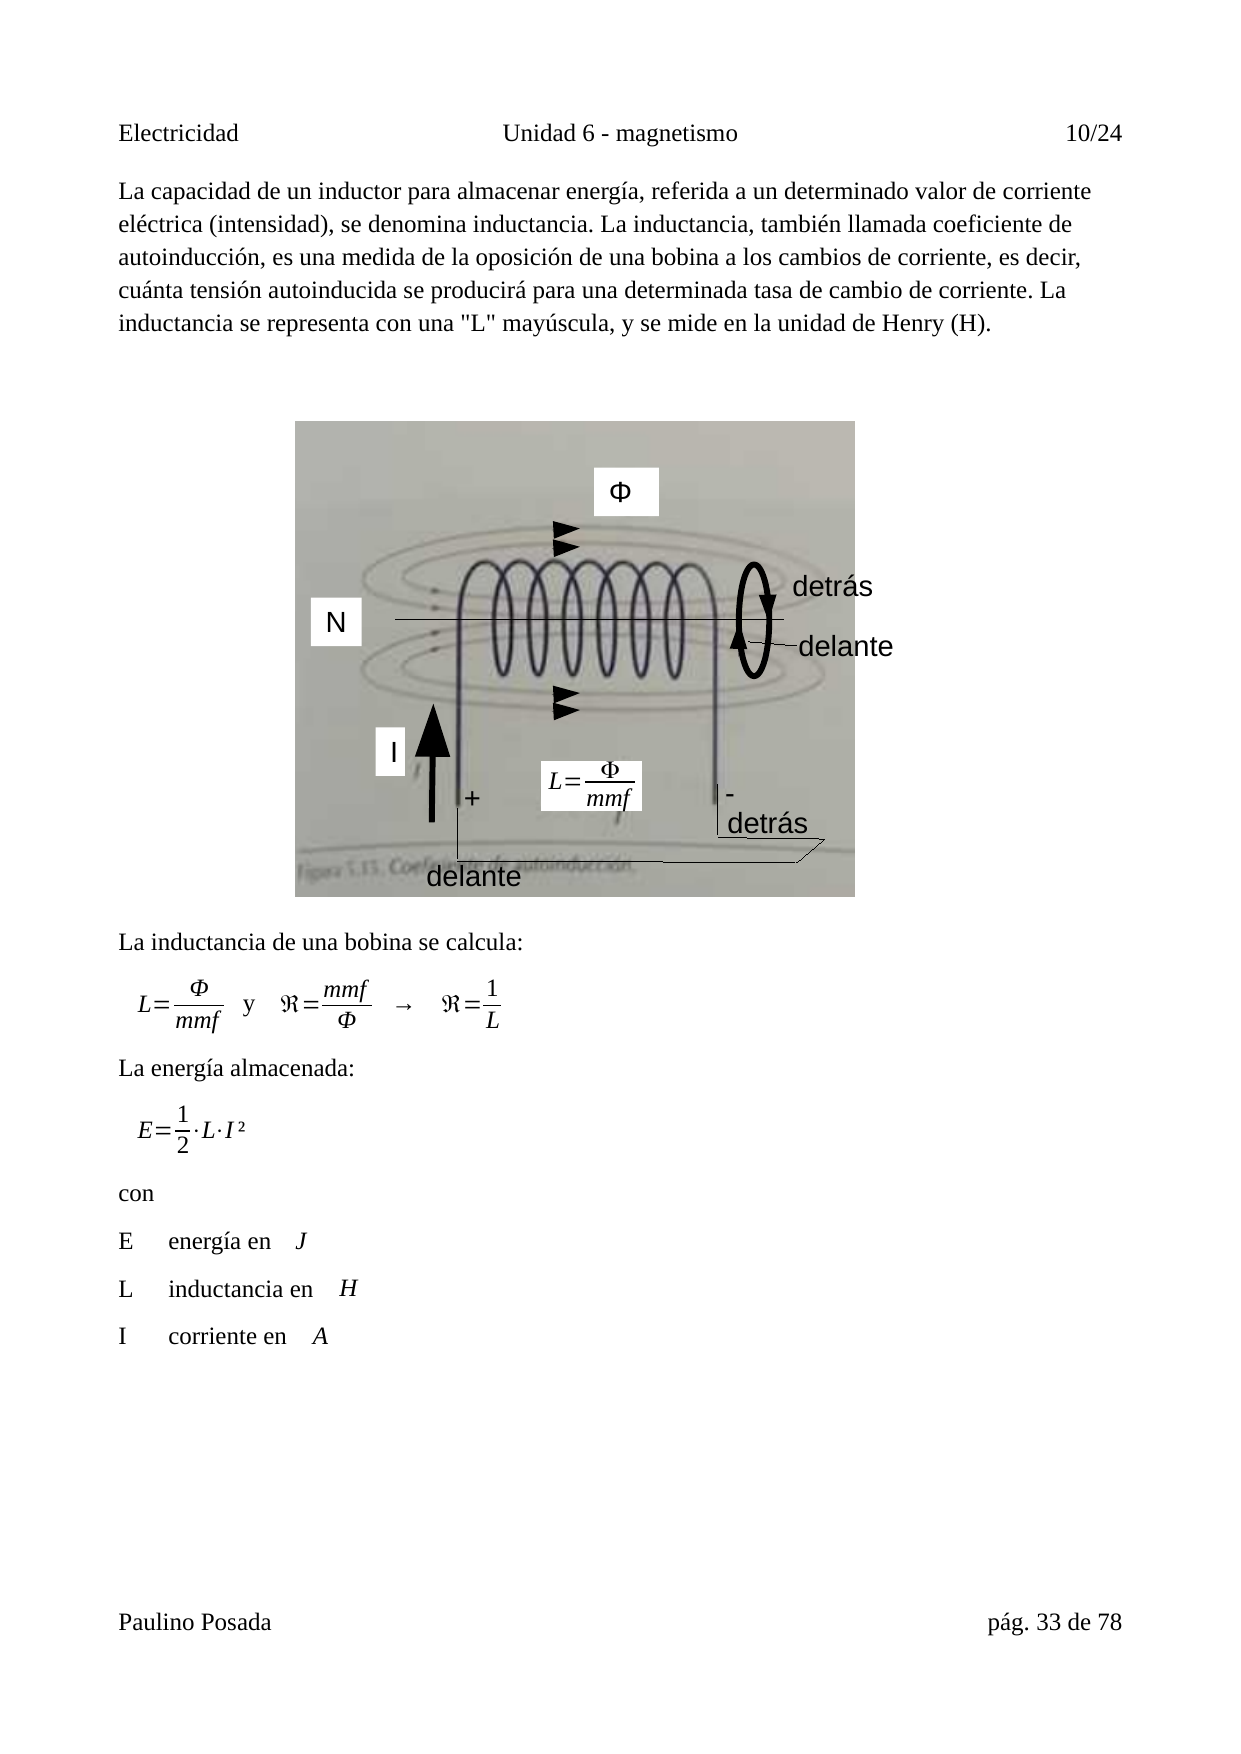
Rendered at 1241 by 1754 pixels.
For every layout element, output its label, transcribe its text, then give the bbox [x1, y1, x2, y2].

text con [118, 1178, 1122, 1207]
text E energía en [118, 1226, 1122, 1255]
picture [295, 421, 855, 897]
text I corriente en [118, 1321, 1122, 1350]
text La inductancia de una bobina se calcula: [118, 927, 1122, 956]
text La energía almacenada: [118, 1053, 1122, 1082]
text La capacidad de un inductor para almacenar energía, referida a un determinado valor de corriente eléctrica (intensidad), se denomina inductancia. La inductancia, también llamada coeficiente de autoinducción, es una medida de la oposición de una bobina a los cambios de corriente, es decir, cuánta tensión autoinducida se producirá para una determinada tasa de cambio de corriente. La inductancia se representa con una "L" mayúscula, y se mide en la unidad de Henry (H). [118, 176, 1122, 337]
picture [846, 588, 853, 594]
text y → [118, 975, 1122, 1034]
text L inductancia en [118, 1274, 1122, 1302]
